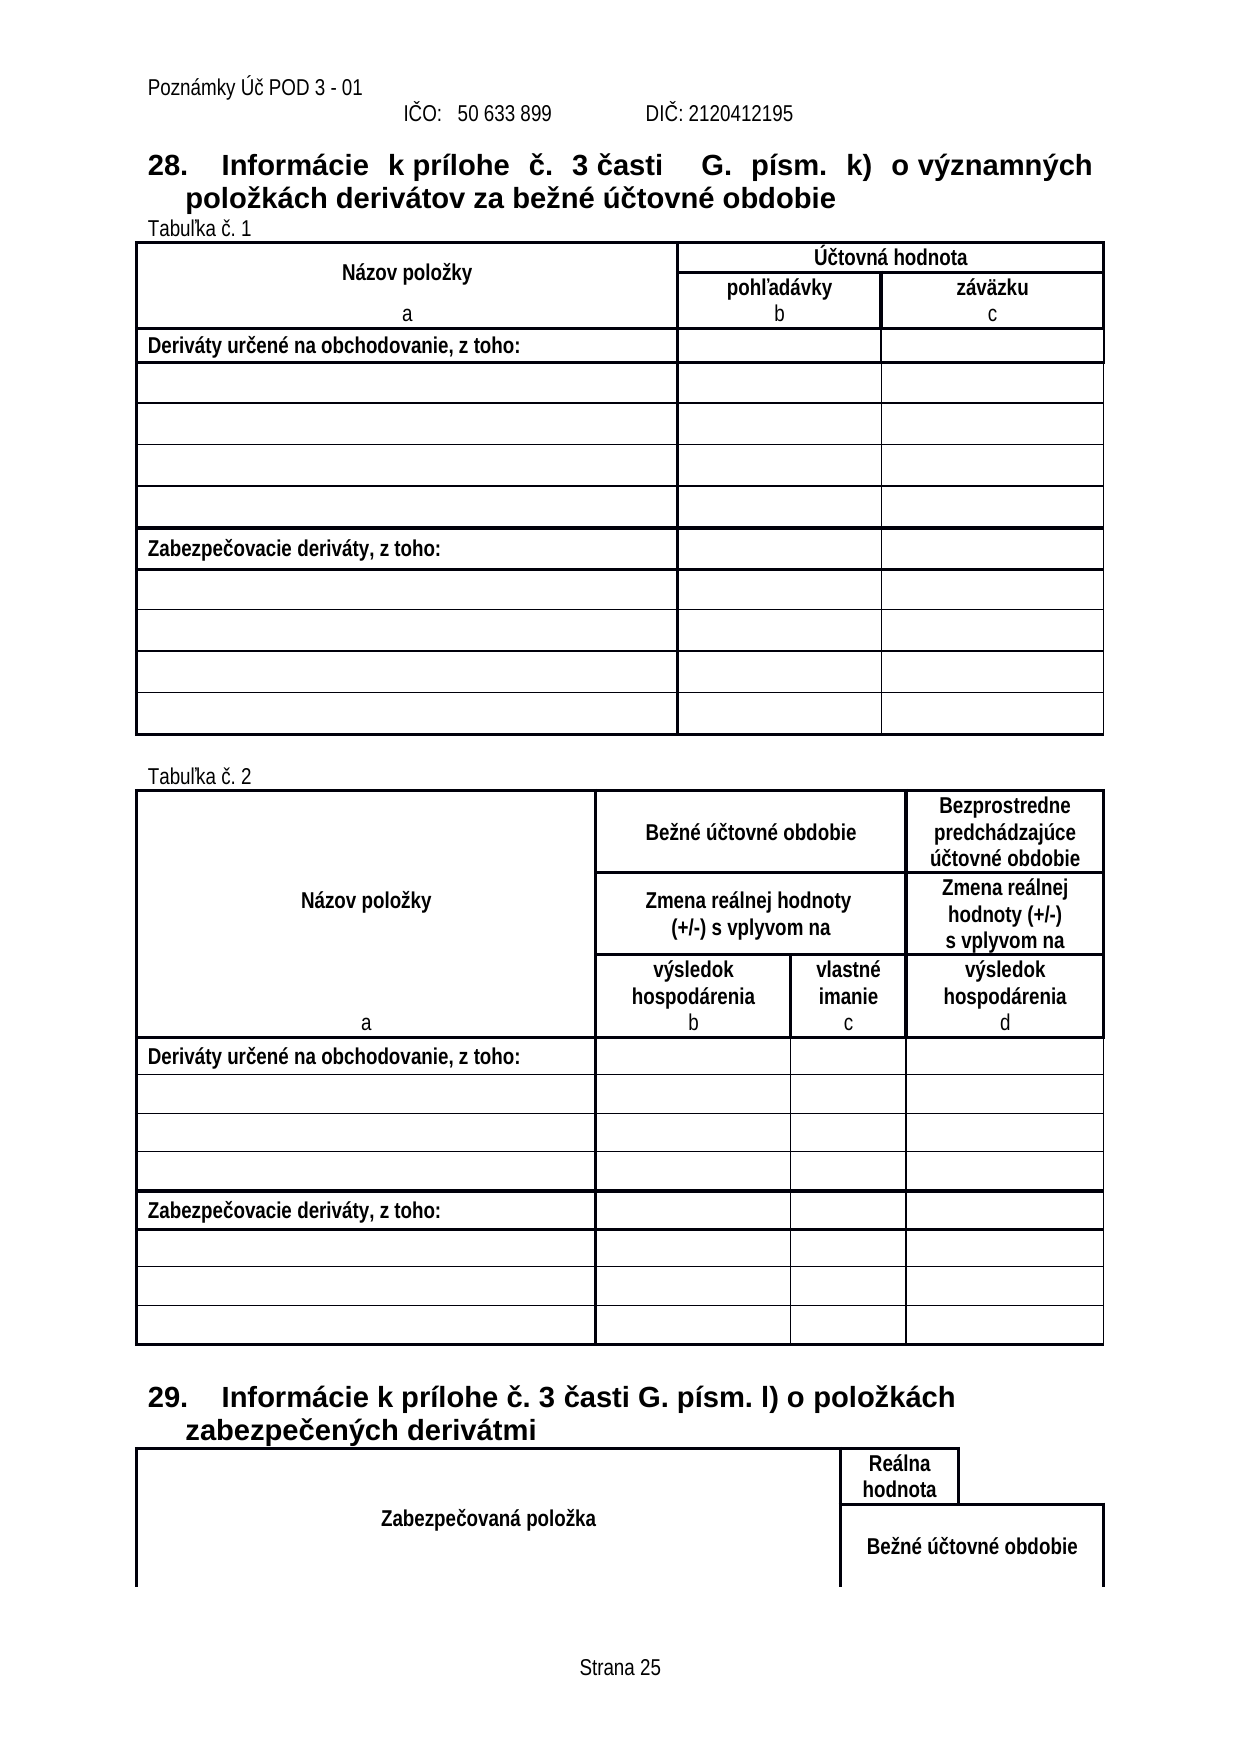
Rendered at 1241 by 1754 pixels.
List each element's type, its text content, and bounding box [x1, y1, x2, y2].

table_cell [138, 1152, 594, 1189]
table_cell [907, 1075, 1103, 1112]
table_cell [882, 364, 1103, 402]
table_cell c [883, 300, 1102, 327]
table_cell pohľadávky [679, 274, 879, 300]
title Informácie k prílohe č. 3 časti G. písm. k) o významných položkách derivátov za bežné účtovné obdobie [148, 148, 1092, 215]
table_cell [679, 404, 881, 444]
table_cell Zmena reálnej hodnoty (+/-) s vplyvom na [908, 874, 1102, 953]
table_cell [882, 330, 1103, 361]
table_cell [138, 364, 676, 402]
table_cell a [138, 1009, 594, 1036]
table_cell Zabezpečovacie deriváty, z toho: [138, 530, 676, 568]
table_cell [882, 652, 1103, 692]
table_cell [597, 1152, 790, 1189]
table_cell [679, 330, 880, 361]
table_cell [679, 652, 881, 692]
text Tabuľka č. 1 [148, 215, 1092, 241]
table_cell [597, 1075, 790, 1112]
table_cell [791, 1114, 905, 1151]
title Informácie k prílohe č. 3 časti G. písm. l) o položkách zabezpečených derivátmi [148, 1380, 1092, 1447]
table_cell [791, 1267, 905, 1304]
table_cell Zmena reálnej hodnoty (+/-) s vplyvom na [597, 874, 904, 953]
table_cell [882, 404, 1103, 444]
table_header Bežné účtovné obdobie [597, 792, 904, 871]
table_cell výsledok hospodárenia [908, 956, 1102, 1009]
table_header Názov položky [138, 244, 676, 300]
table_cell [597, 1231, 790, 1266]
table_cell [138, 1267, 594, 1304]
table_cell [679, 610, 881, 650]
table_cell d [908, 1009, 1102, 1036]
table_cell Bežné účtovné obdobie [842, 1506, 1102, 1587]
table_header Účtovná hodnota [679, 244, 1102, 271]
table_cell [882, 610, 1103, 650]
table_cell [679, 487, 881, 526]
table_header Zabezpečovaná položka [138, 1450, 839, 1587]
table_cell [791, 1075, 905, 1112]
table_cell [907, 1267, 1103, 1304]
table_cell [138, 487, 676, 526]
table_header Bezprostredne predchádzajúce účtovné obdobie [908, 792, 1102, 871]
table_header Reálna hodnota [842, 1450, 957, 1503]
table_cell [907, 1152, 1103, 1189]
table_cell [907, 1231, 1103, 1266]
table_cell [679, 571, 881, 609]
table_cell [679, 445, 881, 485]
table_cell [907, 1193, 1103, 1228]
table_cell [138, 1306, 594, 1343]
table_cell [138, 1075, 594, 1112]
table_cell [679, 530, 881, 568]
text Tabuľka č. 2 [148, 763, 1092, 789]
table_cell [907, 1306, 1103, 1343]
table_cell [138, 445, 676, 485]
table_cell [882, 693, 1103, 733]
table_cell [882, 571, 1103, 609]
table_cell [791, 1039, 905, 1074]
table_header Názov položky [138, 792, 594, 1009]
table_cell [597, 1306, 790, 1343]
table_cell Zabezpečovacie deriváty, z toho: [138, 1193, 594, 1228]
table_cell c [792, 1009, 904, 1036]
table_cell vlastné imanie [792, 956, 904, 1009]
table_cell [679, 364, 881, 402]
table_cell [138, 652, 676, 692]
table_cell [907, 1039, 1103, 1074]
table_cell [138, 404, 676, 444]
table_cell [907, 1114, 1103, 1151]
table_cell [138, 1231, 594, 1266]
table_cell [597, 1039, 790, 1074]
table_cell záväzku [883, 274, 1102, 300]
table_cell [138, 571, 676, 609]
table_cell [679, 693, 881, 733]
table_cell [597, 1193, 790, 1228]
table_cell [882, 530, 1103, 568]
table_cell [791, 1152, 905, 1189]
table_cell [138, 1114, 594, 1151]
table_cell b [679, 300, 879, 327]
table_cell [597, 1114, 790, 1151]
table_cell [138, 610, 676, 650]
table_cell [882, 445, 1103, 485]
table_cell b [597, 1009, 789, 1036]
table_cell [791, 1231, 905, 1266]
table_cell Deriváty určené na obchodovanie, z toho: [138, 1039, 594, 1074]
table_cell Deriváty určené na obchodovanie, z toho: [138, 330, 676, 361]
table_cell [882, 487, 1103, 526]
table_cell [597, 1267, 790, 1304]
table_cell [138, 693, 676, 733]
table_cell výsledok hospodárenia [597, 956, 789, 1009]
table_cell a [138, 300, 676, 327]
table_cell [791, 1193, 905, 1228]
table_cell [791, 1306, 905, 1343]
